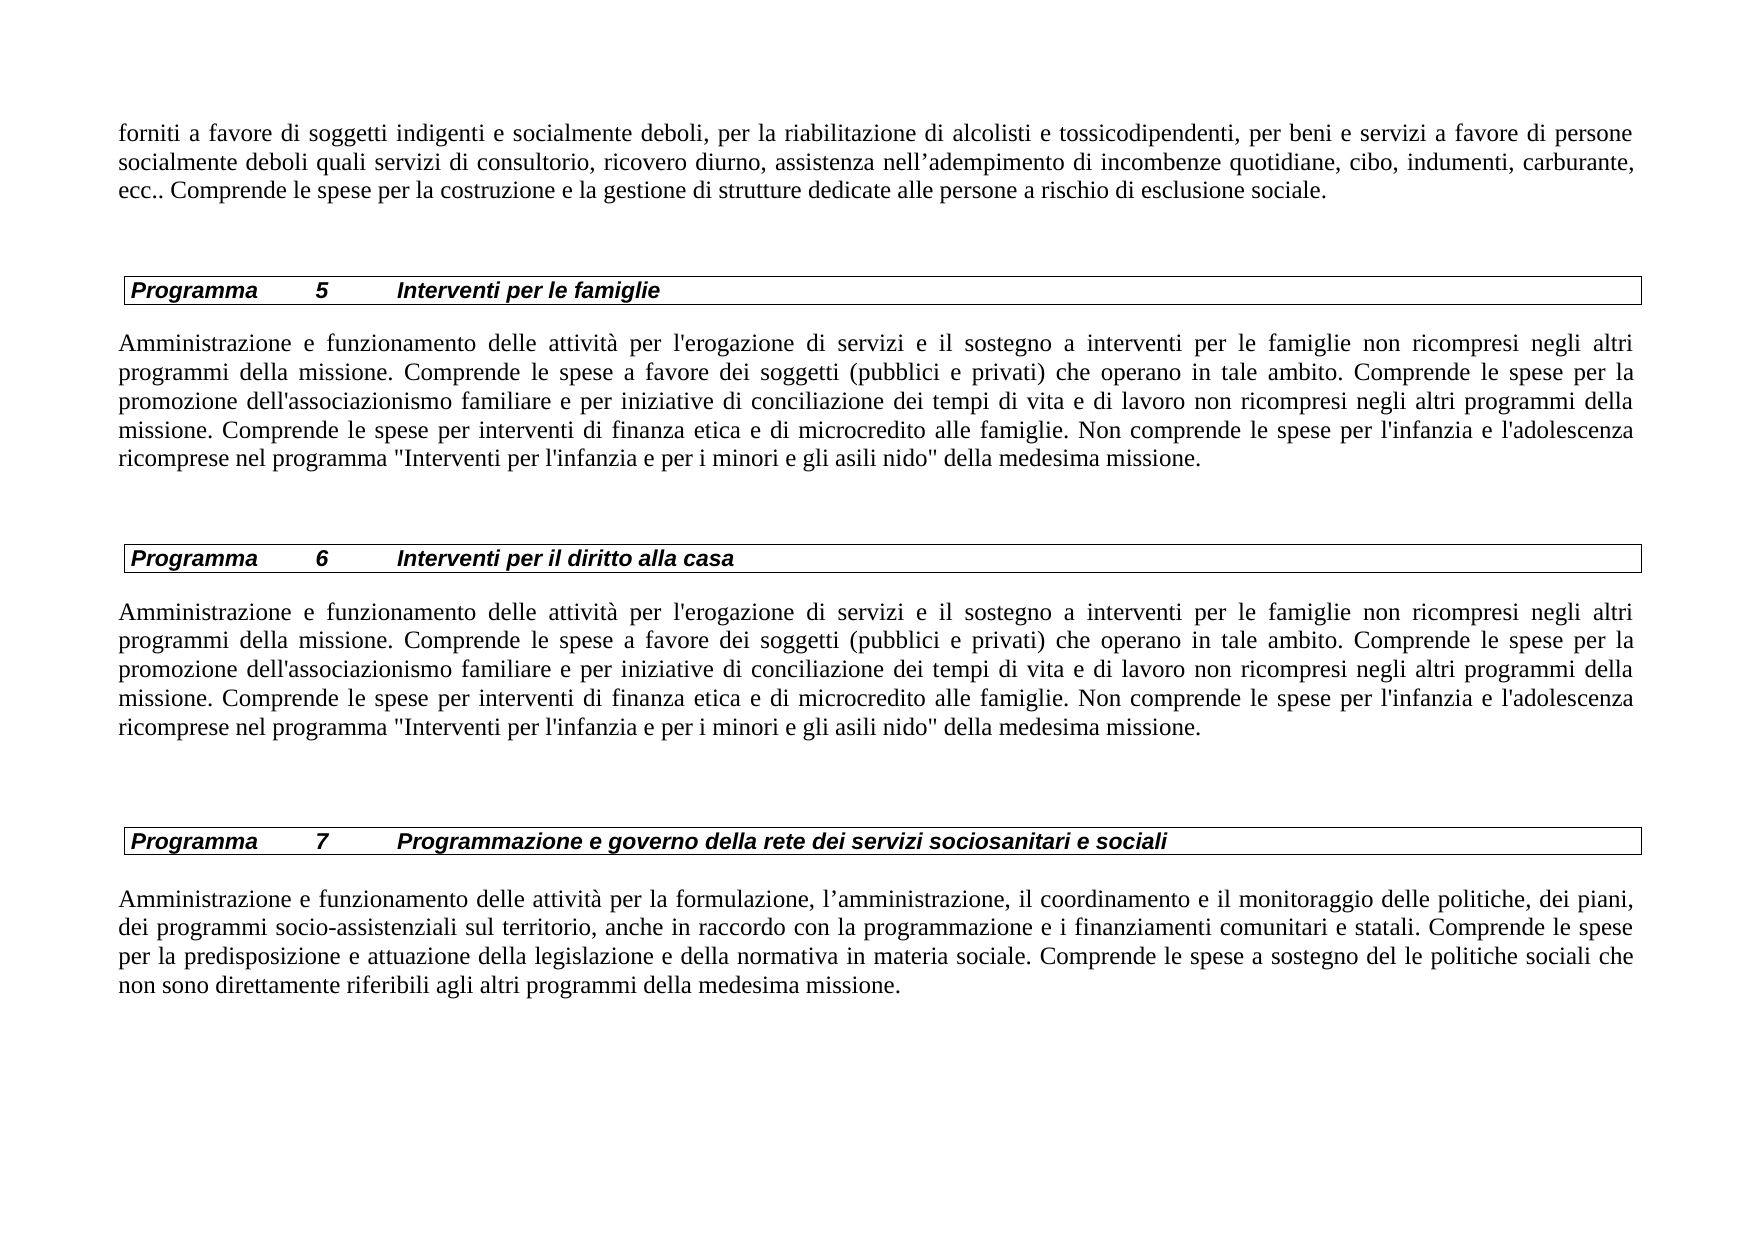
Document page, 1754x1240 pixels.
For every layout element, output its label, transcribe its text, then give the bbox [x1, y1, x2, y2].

text Amministrazione e funzionamento delle attività per la formulazione, l’amministrazione, il coordinamento e il monitoraggio delle politiche, dei piani, dei programmi socio-assistenziali sul territorio, anche in raccordo con la programmazione e i finanziamenti comunitari e statali. Comprende le spese per la predisposizione e attuazione della legislazione e della normativa in materia sociale. Comprende le spese a sostegno del le politiche sociali che non sono direttamente riferibili agli altri programmi della medesima missione. [118, 884, 1636, 999]
table_header Interventi per il diritto alla casa [391, 545, 1641, 572]
table_header Programma [125, 828, 309, 854]
text Amministrazione e funzionamento delle attività per l'erogazione di servizi e il sostegno a interventi per le famiglie non ricompresi negli altri programmi della missione. Comprende le spese a favore dei soggetti (pubblici e privati) che operano in tale ambito. Comprende le spese per la promozione dell'associazionismo familiare e per iniziative di conciliazione dei tempi di vita e di lavoro non ricompresi negli altri programmi della missione. Comprende le spese per interventi di finanza etica e di microcredito alle famiglie. Non comprende le spese per l'infanzia e l'adolescenza ricomprese nel programma "Interventi per l'infanzia e per i minori e gli asili nido" della medesima missione. [118, 597, 1636, 740]
table_header 7 [309, 828, 391, 854]
text Amministrazione e funzionamento delle attività per l'erogazione di servizi e il sostegno a interventi per le famiglie non ricompresi negli altri programmi della missione. Comprende le spese a favore dei soggetti (pubblici e privati) che operano in tale ambito. Comprende le spese per la promozione dell'associazionismo familiare e per iniziative di conciliazione dei tempi di vita e di lavoro non ricompresi negli altri programmi della missione. Comprende le spese per interventi di finanza etica e di microcredito alle famiglie. Non comprende le spese per l'infanzia e l'adolescenza ricomprese nel programma "Interventi per l'infanzia e per i minori e gli asili nido" della medesima missione. [118, 328, 1636, 472]
table_header Programma [125, 277, 309, 303]
text forniti a favore di soggetti indigenti e socialmente deboli, per la riabilitazione di alcolisti e tossicodipendenti, per beni e servizi a favore di persone socialmente deboli quali servizi di consultorio, ricovero diurno, assistenza nell’adempimento di incombenze quotidiane, cibo, indumenti, carburante, ecc.. Comprende le spese per la costruzione e la gestione di strutture dedicate alle persone a rischio di esclusione sociale. [118, 118, 1636, 204]
table_header Programma [125, 545, 309, 572]
table_header 6 [309, 545, 391, 572]
table_header 5 [309, 277, 391, 303]
table_header Programmazione e governo della rete dei servizi sociosanitari e sociali [391, 828, 1641, 854]
table_header Interventi per le famiglie [391, 277, 1641, 303]
